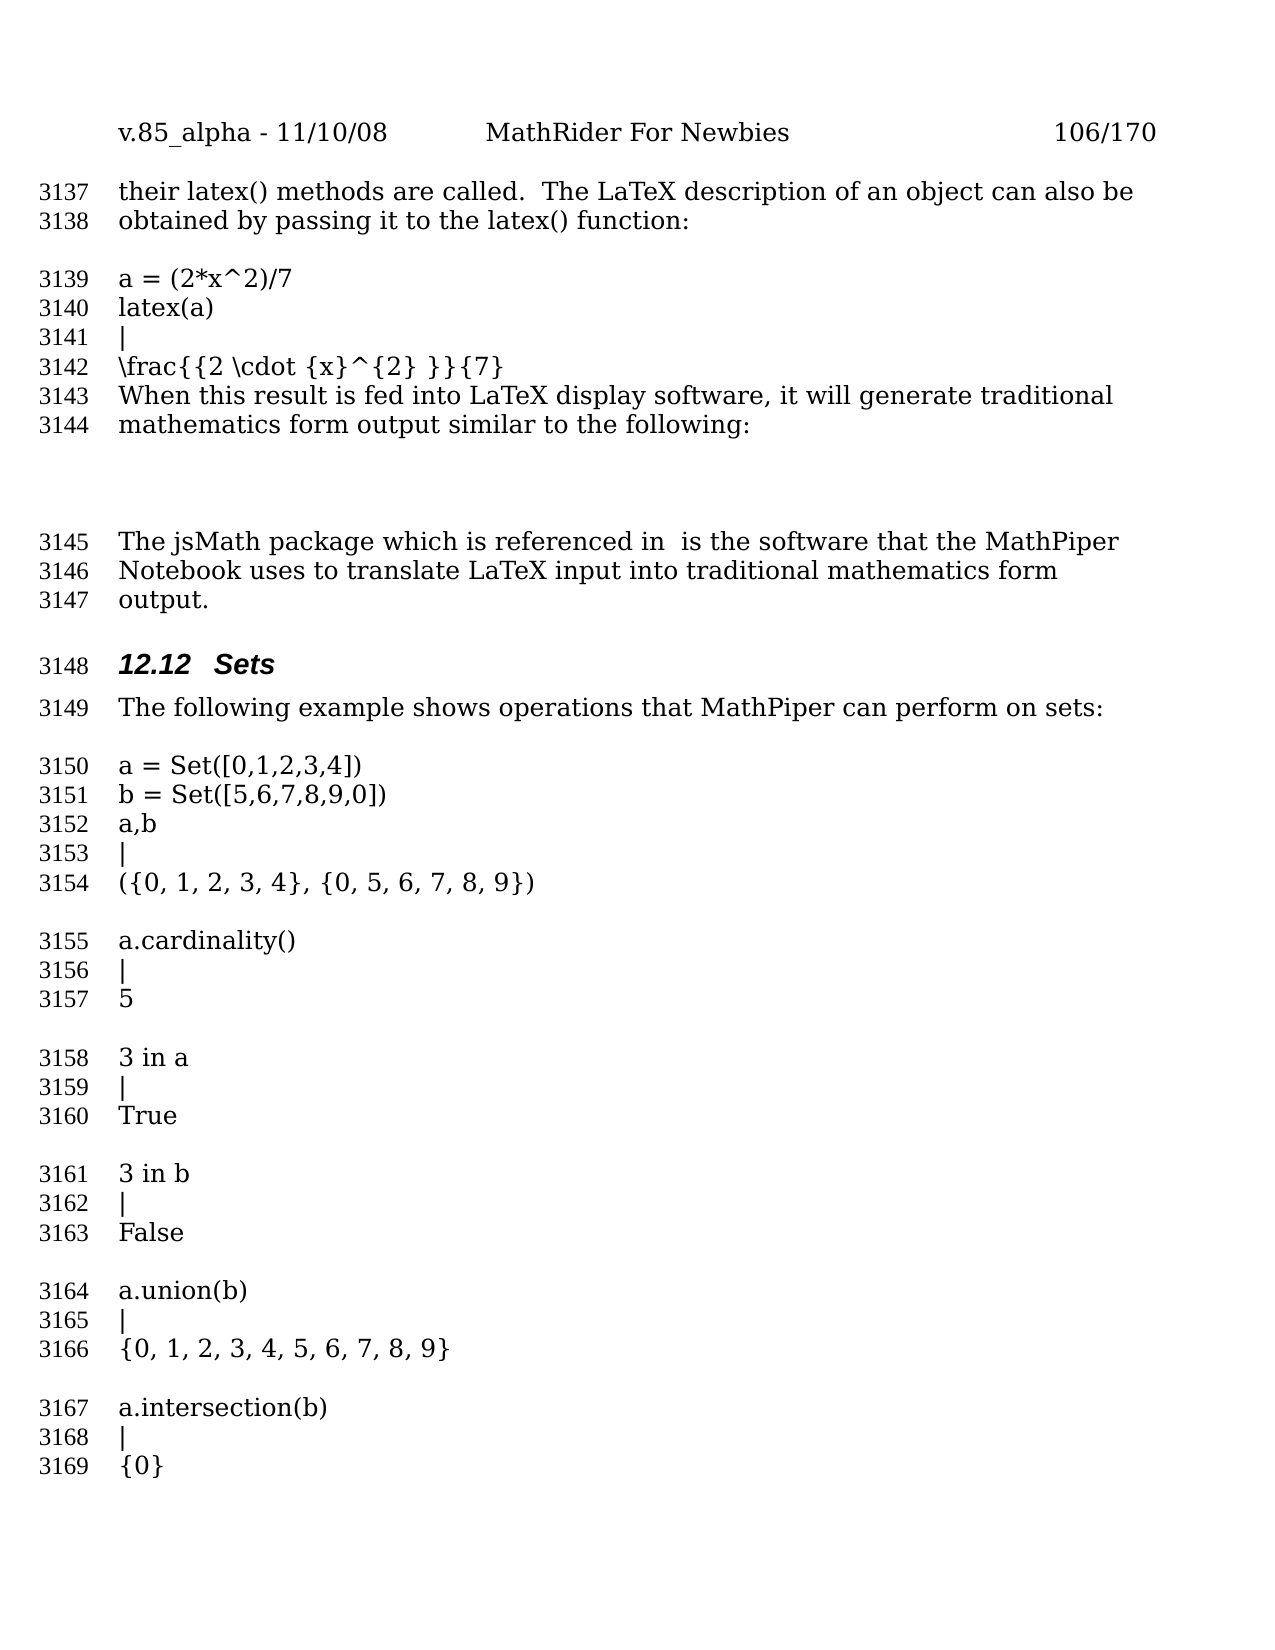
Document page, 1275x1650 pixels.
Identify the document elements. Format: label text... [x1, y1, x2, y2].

text | [118, 1305, 1157, 1334]
text a = (2*x^2)/7 [118, 264, 1157, 293]
text When this result is fed into LaTeX display software, it will generate traditional mathematics form output similar to the following: [118, 381, 1157, 439]
text | [118, 955, 1157, 984]
text | [118, 1189, 1157, 1218]
text | [118, 1072, 1157, 1101]
text a.intersection(b) [118, 1393, 1157, 1422]
text | [118, 839, 1157, 868]
text True [118, 1101, 1157, 1130]
text a.cardinality() [118, 926, 1157, 955]
text a.union(b) [118, 1276, 1157, 1305]
text their latex() methods are called. The LaTeX description of an object can also be obtained by passing it to the latex() function: [118, 177, 1157, 235]
text | [118, 323, 1157, 352]
text b = Set([5,6,7,8,9,0]) [118, 780, 1157, 809]
text 3 in a [118, 1043, 1157, 1072]
text 3 in b [118, 1159, 1157, 1189]
text 5 [118, 984, 1157, 1014]
text \frac{{2 \cdot {x}^{2} }}{7} [118, 352, 1157, 381]
text | [118, 1422, 1157, 1451]
text The jsMath package which is referenced in is the software that the MathPiper Notebook uses to translate LaTeX input into traditional mathematics form output. [118, 527, 1157, 614]
text {0, 1, 2, 3, 4, 5, 6, 7, 8, 9} [118, 1334, 1157, 1364]
subtitle Sets [118, 647, 1157, 681]
text latex(a) [118, 293, 1157, 323]
text a = Set([0,1,2,3,4]) [118, 751, 1157, 780]
text ({0, 1, 2, 3, 4}, {0, 5, 6, 7, 8, 9}) [118, 868, 1157, 897]
text {0} [118, 1451, 1157, 1480]
text a,b [118, 809, 1157, 839]
text False [118, 1218, 1157, 1247]
text The following example shows operations that MathPiper can perform on sets: [118, 693, 1157, 722]
